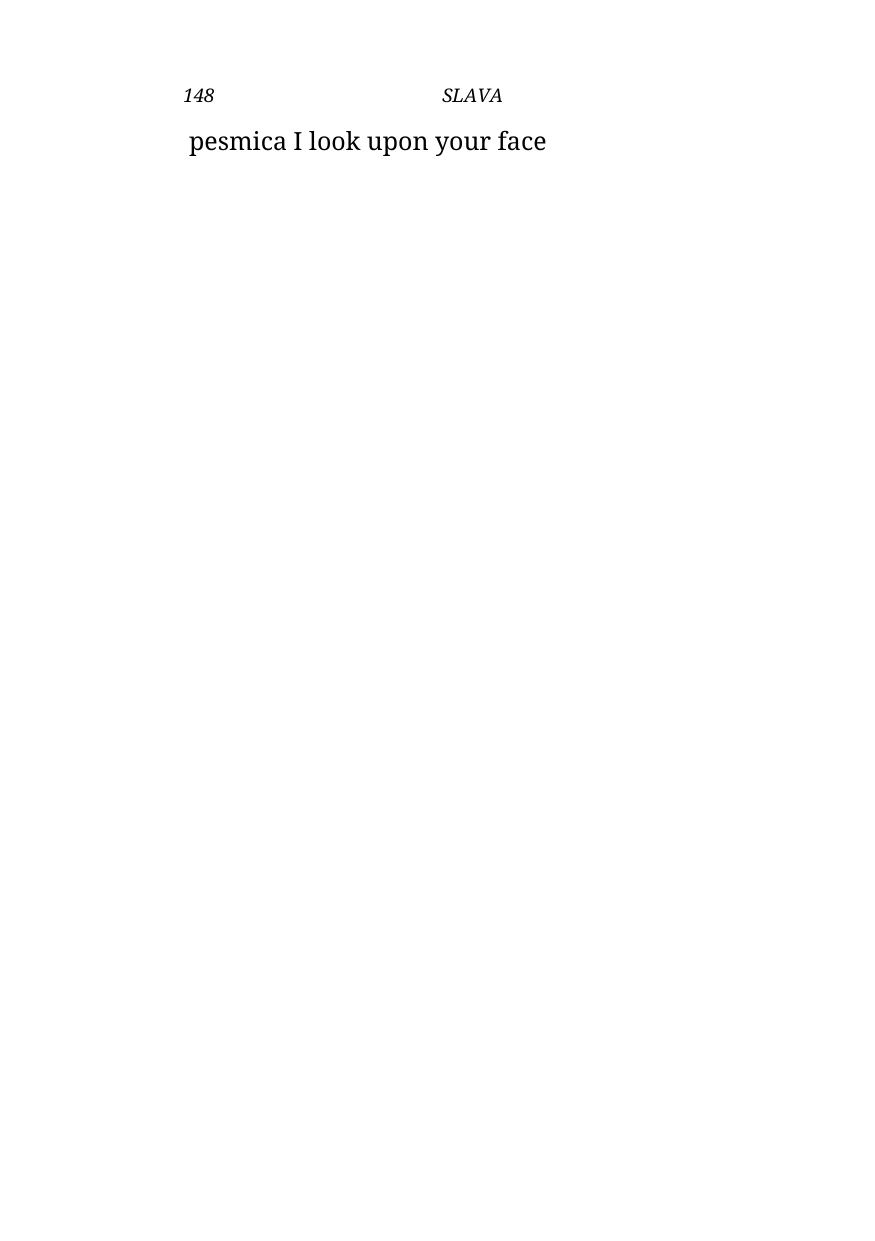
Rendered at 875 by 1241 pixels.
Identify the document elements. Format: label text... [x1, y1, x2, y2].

text pesmica I look upon your face [153, 123, 756, 157]
